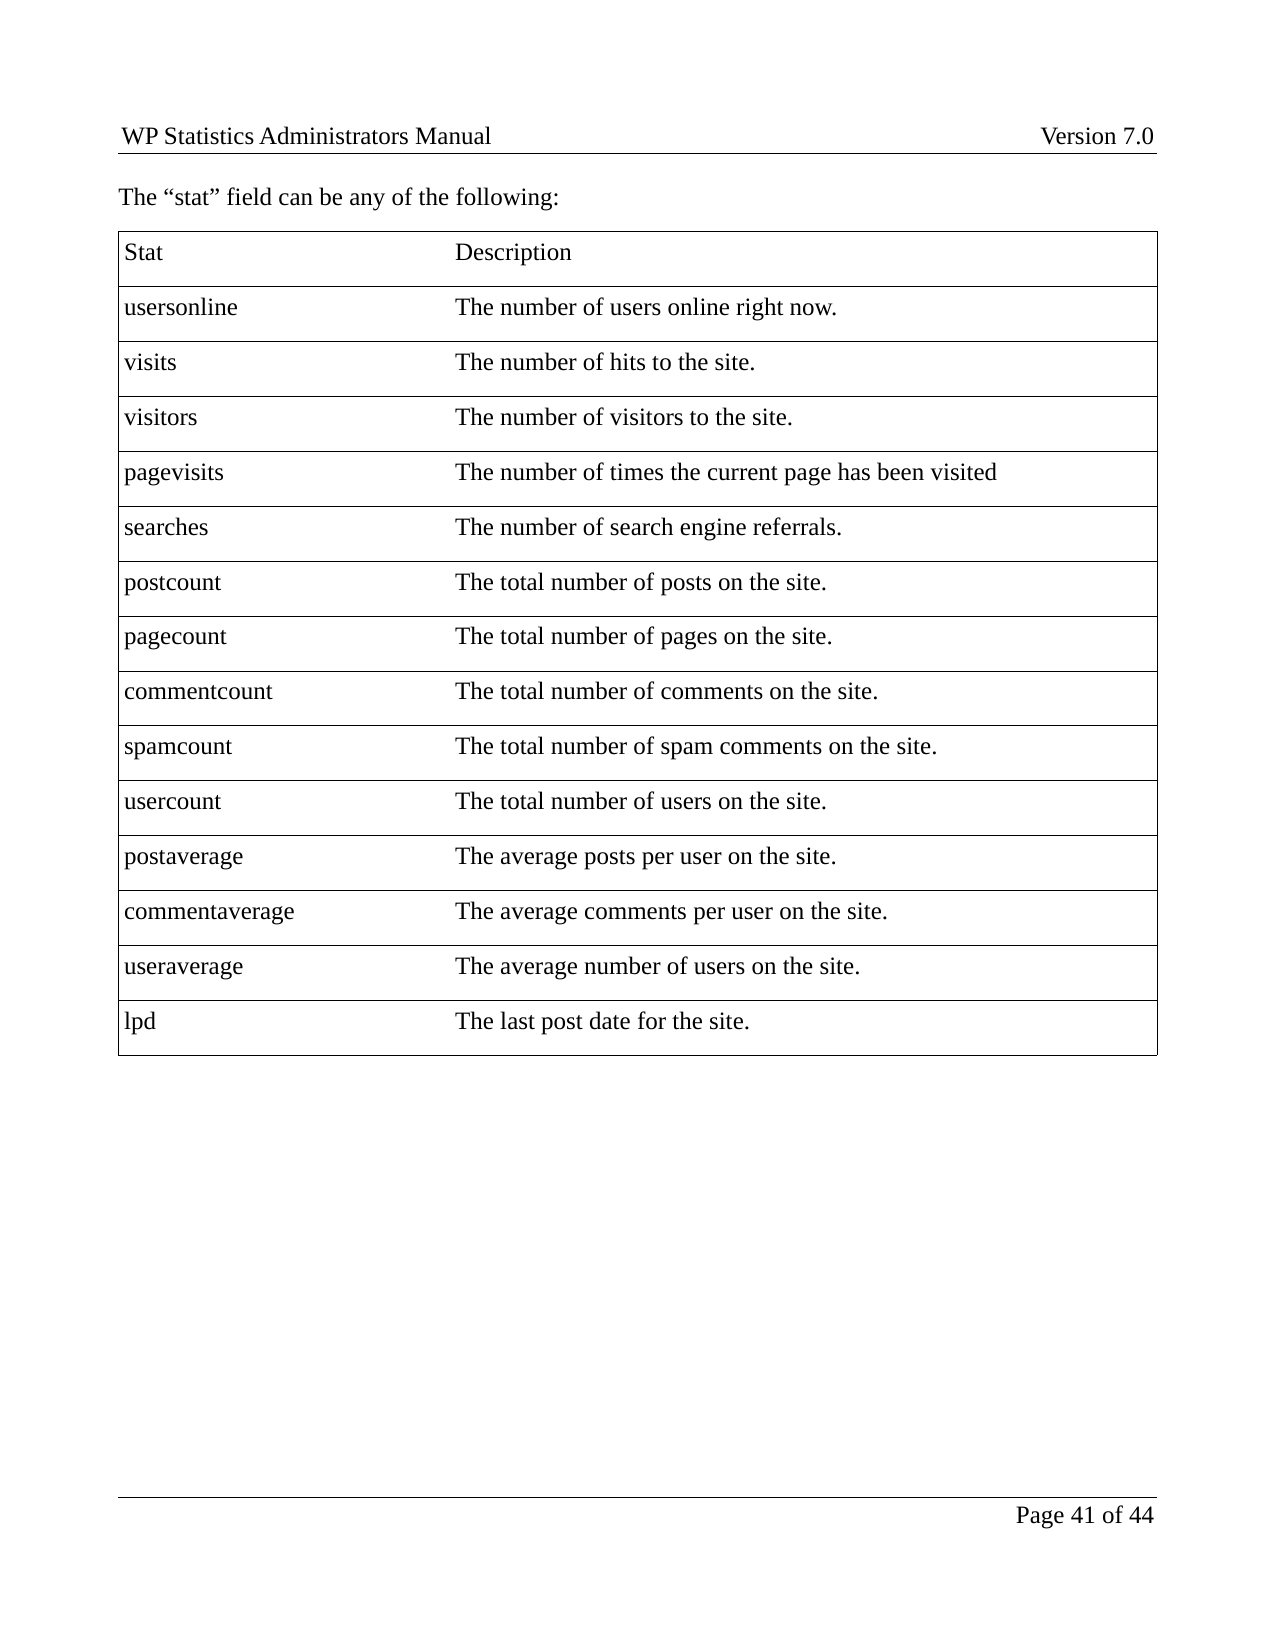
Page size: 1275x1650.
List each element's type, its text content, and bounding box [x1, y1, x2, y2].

table_cell lpd [119, 1001, 449, 1055]
table_header Stat [119, 232, 449, 286]
table_cell visitors [119, 397, 449, 451]
table_cell useraverage [119, 946, 449, 1000]
table_cell searches [119, 507, 449, 561]
table_cell usersonline [119, 287, 449, 341]
table_cell The average comments per user on the site. [449, 891, 1157, 945]
table_cell pagecount [119, 617, 449, 671]
table_cell The average posts per user on the site. [449, 836, 1157, 890]
table_cell The number of visitors to the site. [449, 397, 1157, 451]
table_cell The total number of comments on the site. [449, 672, 1157, 725]
table_cell visits [119, 342, 449, 396]
table_cell The total number of users on the site. [449, 781, 1157, 835]
table_cell postcount [119, 562, 449, 616]
table_cell spamcount [119, 726, 449, 780]
table_cell The number of times the current page has been visited [449, 452, 1157, 506]
table_cell The last post date for the site. [449, 1001, 1157, 1055]
table_cell The number of hits to the site. [449, 342, 1157, 396]
table_cell commentaverage [119, 891, 449, 945]
table_cell The total number of posts on the site. [449, 562, 1157, 616]
text The “stat” field can be any of the following: [118, 182, 1157, 211]
table_cell commentcount [119, 672, 449, 725]
table_cell usercount [119, 781, 449, 835]
table_cell The number of users online right now. [449, 287, 1157, 341]
table_cell The average number of users on the site. [449, 946, 1157, 1000]
table_cell The number of search engine referrals. [449, 507, 1157, 561]
table_cell postaverage [119, 836, 449, 890]
table_header Description [449, 232, 1157, 286]
table_cell The total number of pages on the site. [449, 617, 1157, 671]
table_cell The total number of spam comments on the site. [449, 726, 1157, 780]
table_cell pagevisits [119, 452, 449, 506]
